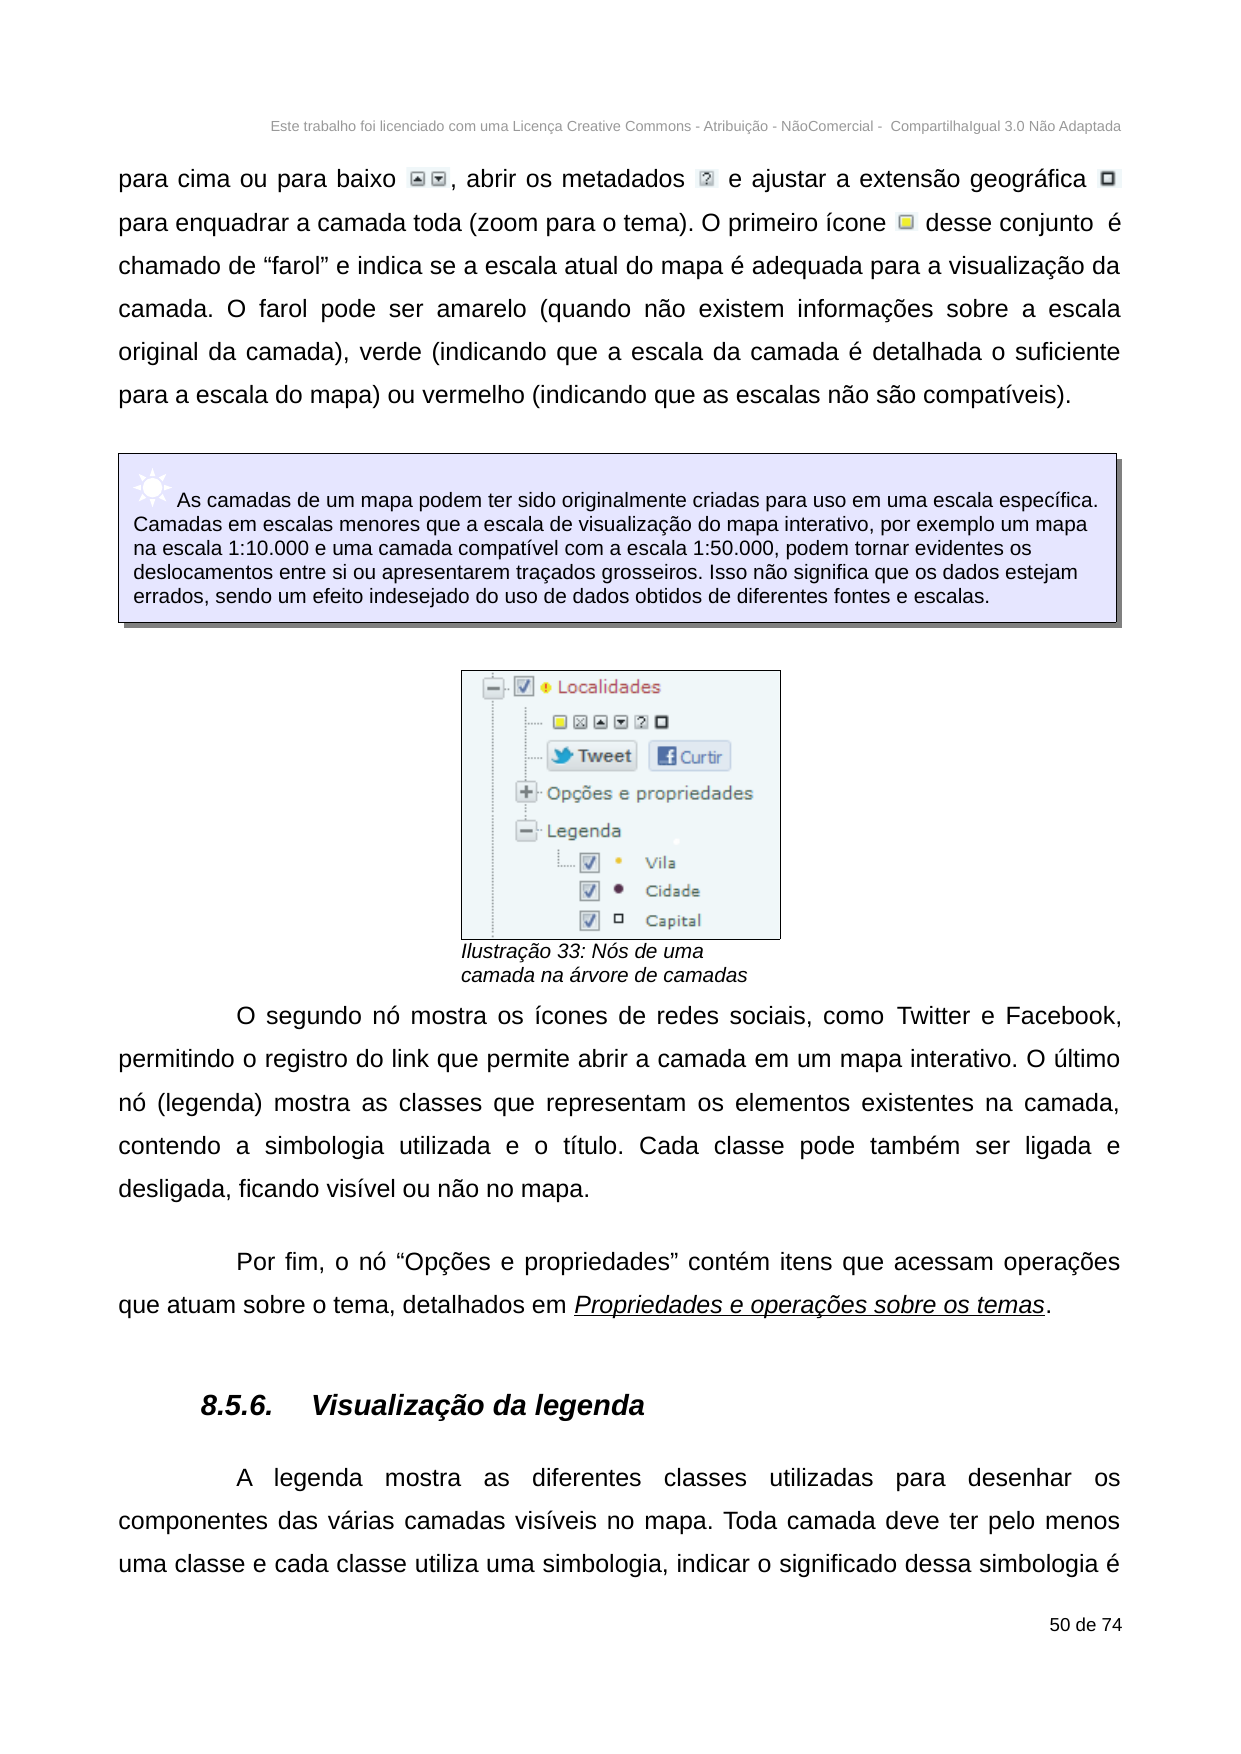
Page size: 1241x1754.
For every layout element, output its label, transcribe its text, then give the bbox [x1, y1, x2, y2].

picture [462, 671, 780, 939]
picture [164, 484, 173, 491]
text A legenda mostra as diferentes classes utilizadas para desenhar os componentes das várias camadas visíveis no mapa. Toda camada deve ter pelo menos uma classe e cada classe utiliza uma simbologia, indicar o significado dessa simbologia é [118, 1463, 1122, 1578]
picture [695, 169, 719, 188]
text para cima ou para baixo , abrir os metadados e ajustar a extensão geográfica para enquadrar a camada toda (zoom para o tema). O primeiro ícone desse conjunto é chamado de “farol” e indica se a escala atual do mapa é adequada para a visualização da camada. O farol pode ser amarelo (quando não existem informações sobre a escala original da camada), verde (indicando que a escala da camada é detalhada o suficiente para a escala do mapa) ou vermelho (indicando que as escalas não são compatíveis). [118, 164, 1122, 409]
subtitle Visualização da legenda [163, 1388, 1122, 1422]
text O segundo nó mostra os ícones de redes sociais, como Twitter e Facebook, permitindo o registro do link que permite abrir a camada em um mapa interativo. O último nó (legenda) mostra as classes que representam os elementos existentes na camada, contendo a simbologia utilizada e o título. Cada classe pode também ser ligada e desligada, ficando visível ou não no mapa. [118, 658, 1122, 1202]
picture [133, 484, 141, 491]
picture [406, 167, 451, 188]
picture [149, 499, 156, 508]
picture [1097, 169, 1122, 188]
text As camadas de um mapa podem ter sido originalmente criadas para uso em uma escala específica. Camadas em escalas menores que a escala de visualização do mapa interativo, por exemplo um mapa na escala 1:10.000 e uma camada compatível com a escala 1:50.000, podem tornar evidentes os deslocamentos entre si ou apresentarem traçados grosseiros. Isso não significa que os dados estejam errados, sendo um efeito indesejado do uso de dados obtidos de diferentes fontes e escalas. [119, 454, 1116, 622]
picture [895, 212, 919, 231]
text Ilustração 33: Nós de uma camada na árvore de camadas [461, 940, 779, 987]
text Por fim, o nó “Opções e propriedades” contém itens que acessam operações que atuam sobre o tema, detalhados em Propriedades e operações sobre os temas. [118, 1247, 1122, 1319]
picture [138, 468, 167, 502]
